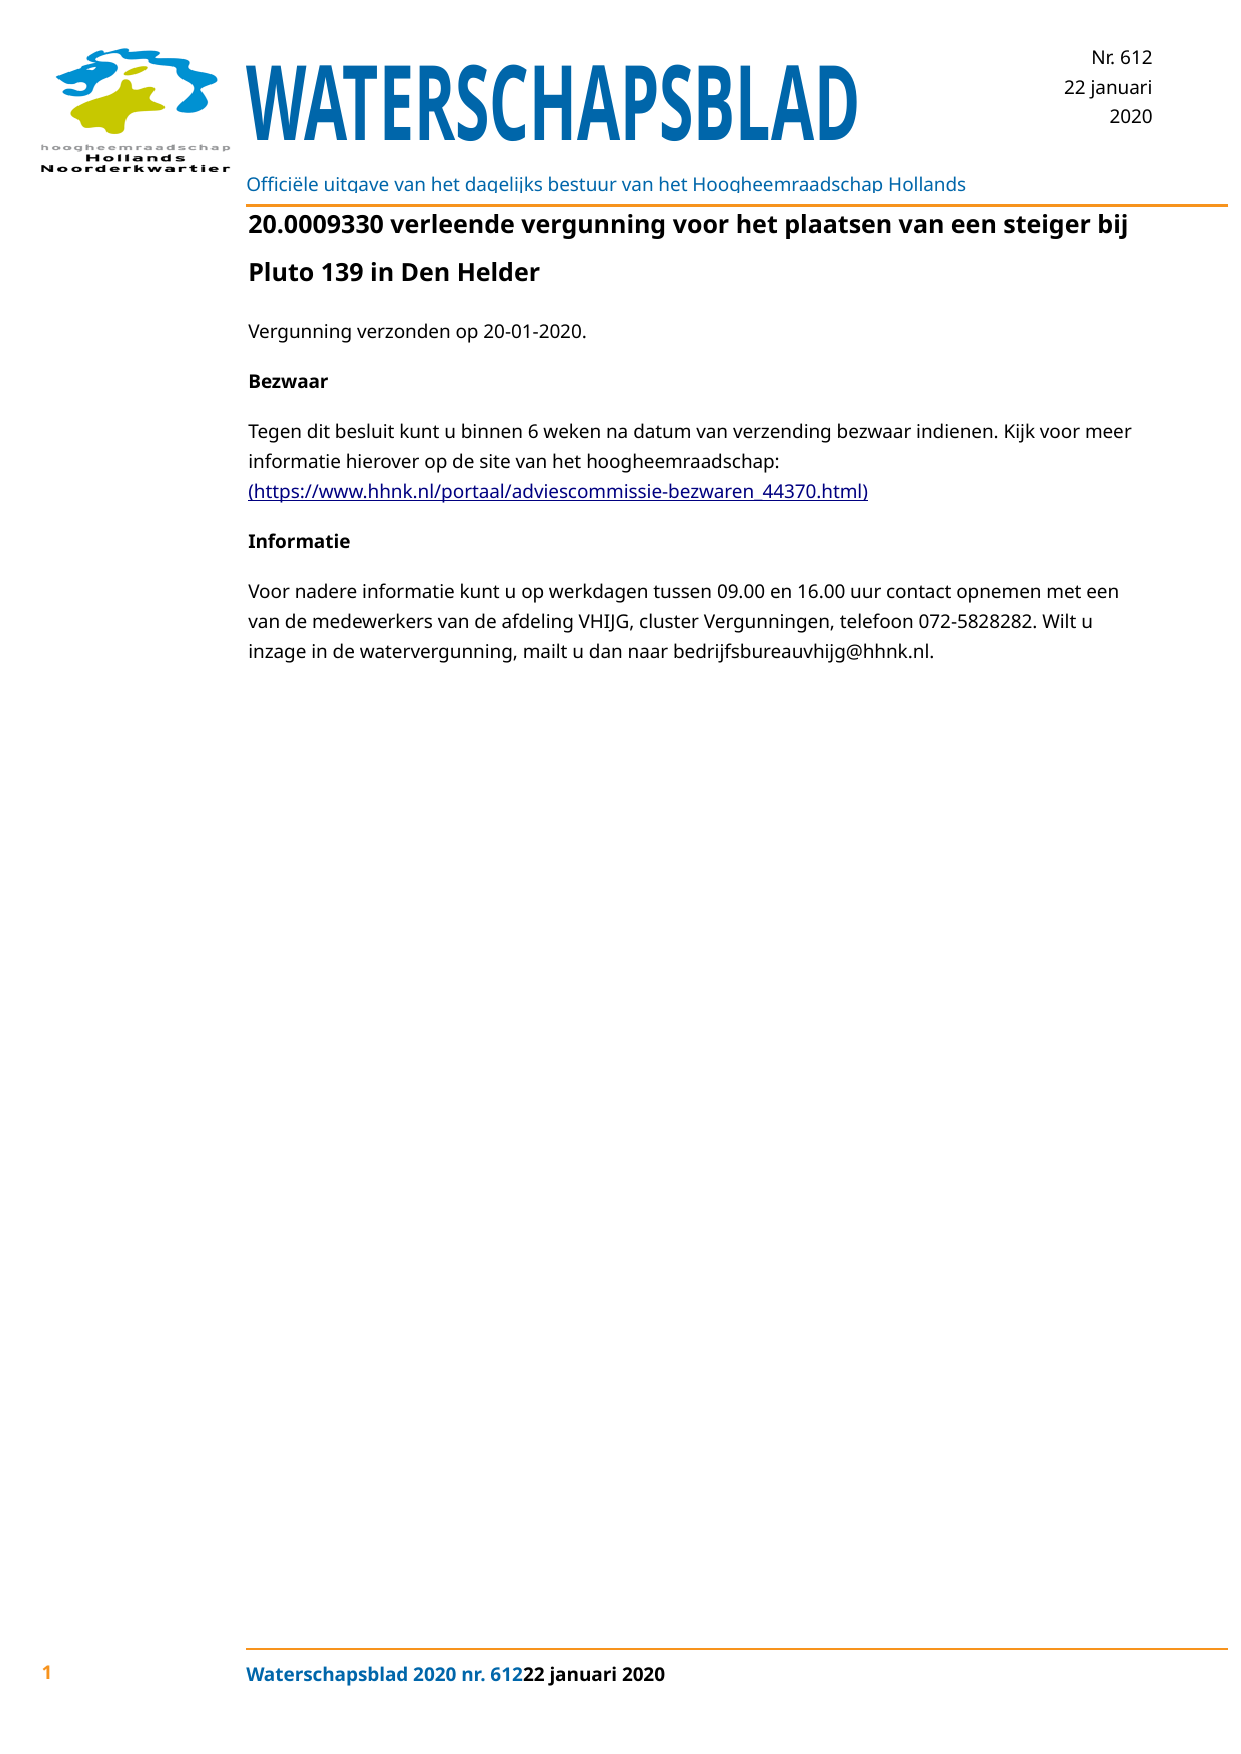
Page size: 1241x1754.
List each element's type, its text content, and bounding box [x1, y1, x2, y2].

picture [41, 47, 231, 172]
text Tegen dit besluit kunt u binnen 6 weken na datum van verzending bezwaar indienen. Kijk voor meer informatie hierover op de site van het hoogheemraadschap: (https://www.hhnk.nl/portaal/adviescommissie-bezwaren_44370.html) [248, 419, 1152, 504]
text Vergunning verzonden op 20-01-2020. [248, 318, 1152, 344]
text Bezwaar [248, 368, 1152, 394]
text Informatie [248, 528, 1152, 554]
text Voor nadere informatie kunt u op werkdagen tussen 09.00 en 16.00 uur contact opnemen met een van de medewerkers van de afdeling VHIJG, cluster Vergunningen, telefoon 072-5828282. Wilt u inzage in de watervergunning, mailt u dan naar bedrijfsbureauvhijg@hhnk.nl. [248, 579, 1152, 664]
text 20.0009330 verleende vergunning voor het plaatsen van een steiger bij Pluto 139 in Den Helder [248, 207, 1152, 288]
